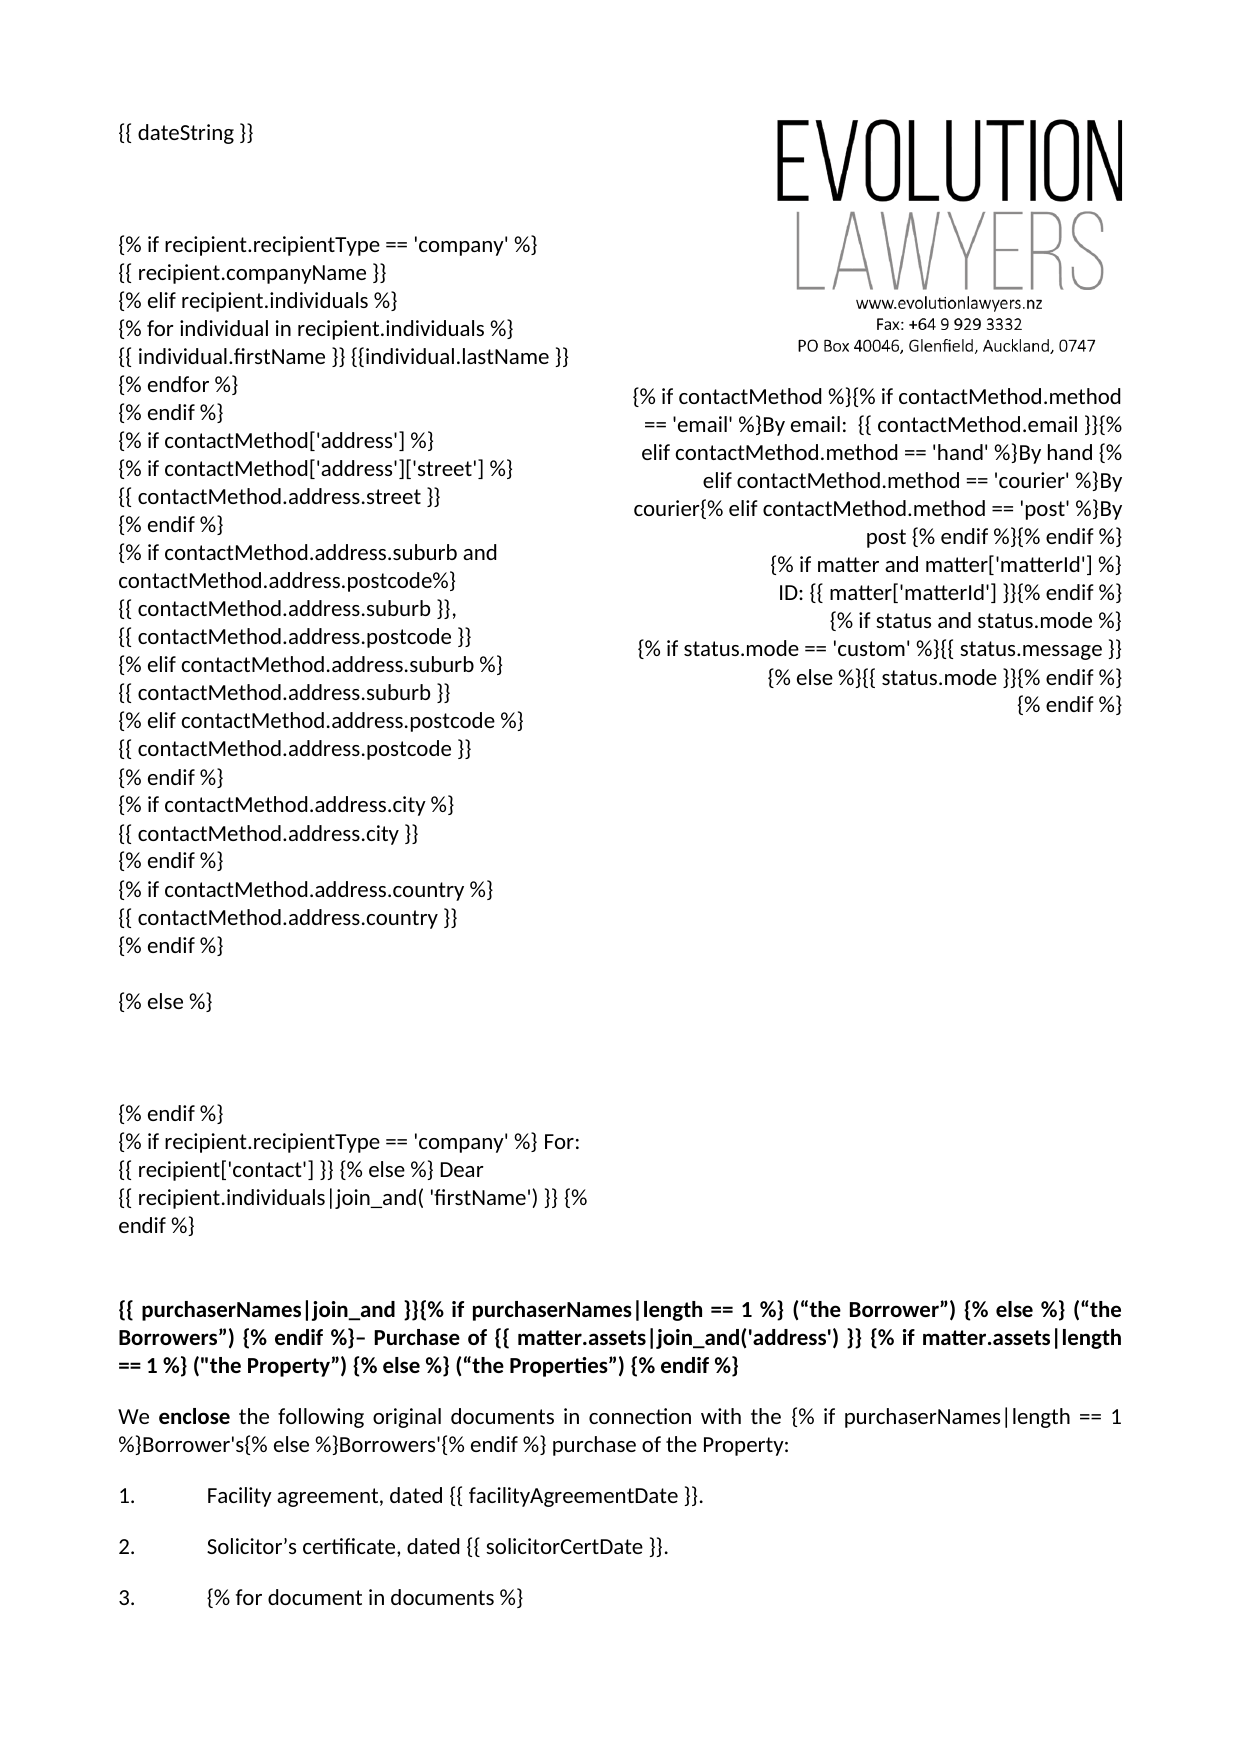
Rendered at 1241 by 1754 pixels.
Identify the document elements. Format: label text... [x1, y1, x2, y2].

list {% for document in documents %} [118, 1583, 1122, 1611]
list Facility agreement, dated {{ facilityAgreementDate }}. [118, 1481, 1122, 1509]
table_header {% if contactMethod %}{% if contactMethod.method == 'email' %}By email: {{ contactMethod.email }}{% elif contactMethod.method == 'hand' %}By hand {% elif contactMethod.method == 'courier' %}By courier{% elif contactMethod.method == 'post' %}By post {% endif %}{% endif %} {% if matter and matter['matterId'] %} ID: {{ matter['matterId'] }}{% endif %} {% if status and status.mode %} {% if status.mode == 'custom' %}{{ status.message }}{% else %}{{ status.mode }}{% endif %} {% endif %} [620, 118, 1122, 1239]
text We enclose the following original documents in connection with the {% if purchaserNames|length == 1 %}Borrower's{% else %}Borrowers'{% endif %} purchase of the Property: [118, 1402, 1122, 1458]
list Solicitor’s certificate, dated {{ solicitorCertDate }}. [118, 1532, 1122, 1560]
subtitle {{ purchaserNames|join_and }}{% if purchaserNames|length == 1 %} (“the Borrower”) {% else %} (“the Borrowers”) {% endif %}– Purchase of {{ matter.assets|join_and('address') }} {% if matter.assets|length == 1 %} ("the Property”) {% else %} (“the Properties”) {% endif %} [118, 1295, 1122, 1379]
picture [776, 118, 1123, 355]
table_header {{ dateString }} {% if recipient.recipientType == 'company' %} {{ recipient.companyName }} {% elif recipient.individuals %} {% for individual in recipient.individuals %} {{ individual.firstName }} {{individual.lastName }} {% endfor %} {% endif %} {% if contactMethod['address'] %} {% if contactMethod['address']['street'] %} {{ contactMethod.address.street }} {% endif %} {% if contactMethod.address.suburb and contactMethod.address.postcode%} {{ contactMethod.address.suburb }}, {{ contactMethod.address.postcode }} {% elif contactMethod.address.suburb %} {{ contactMethod.address.suburb }} {% elif contactMethod.address.postcode %} {{ contactMethod.address.postcode }} {% endif %} {% if contactMethod.address.city %} {{ contactMethod.address.city }} {% endif %} {% if contactMethod.address.country %} {{ contactMethod.address.country }} {% endif %} {% else %} {% endif %} [118, 118, 620, 1127]
table_cell {% if recipient.recipientType == 'company' %} For: {{ recipient['contact'] }} {% else %} Dear {{ recipient.individuals|join_and( 'firstName') }} {% endif %} [118, 1127, 620, 1239]
